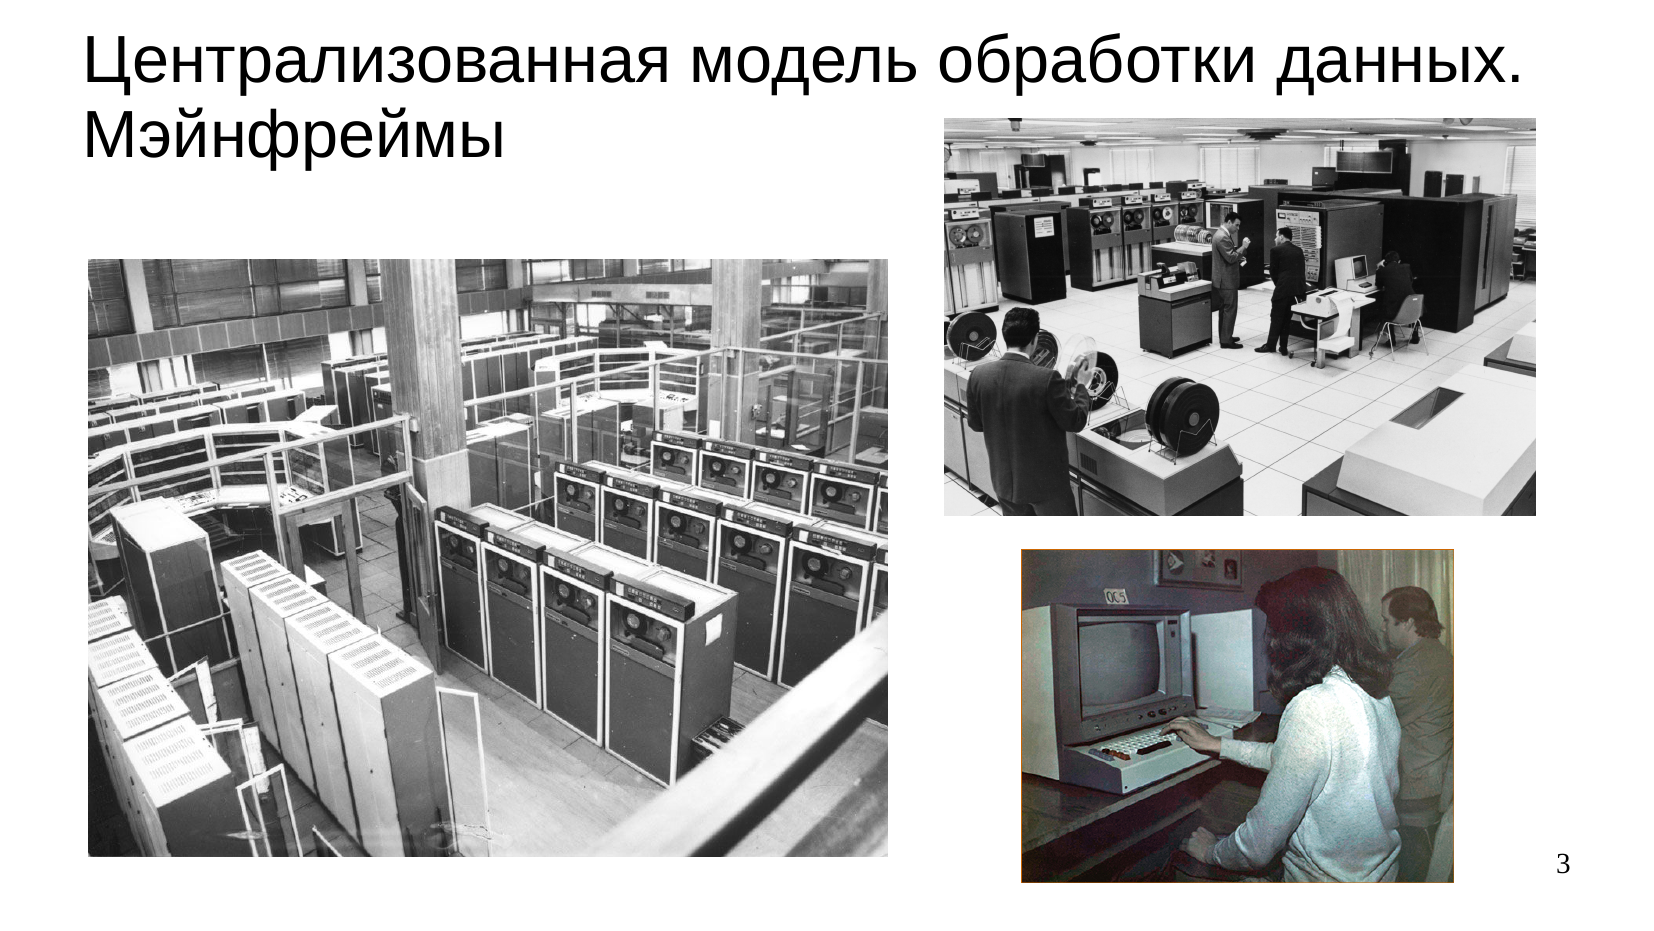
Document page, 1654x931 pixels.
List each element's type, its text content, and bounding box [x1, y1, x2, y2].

picture [1021, 549, 1454, 883]
picture [944, 118, 1536, 516]
title Централизованная модель обработки данных. Мэйнфреймы [82, 19, 1571, 175]
picture [88, 259, 888, 857]
